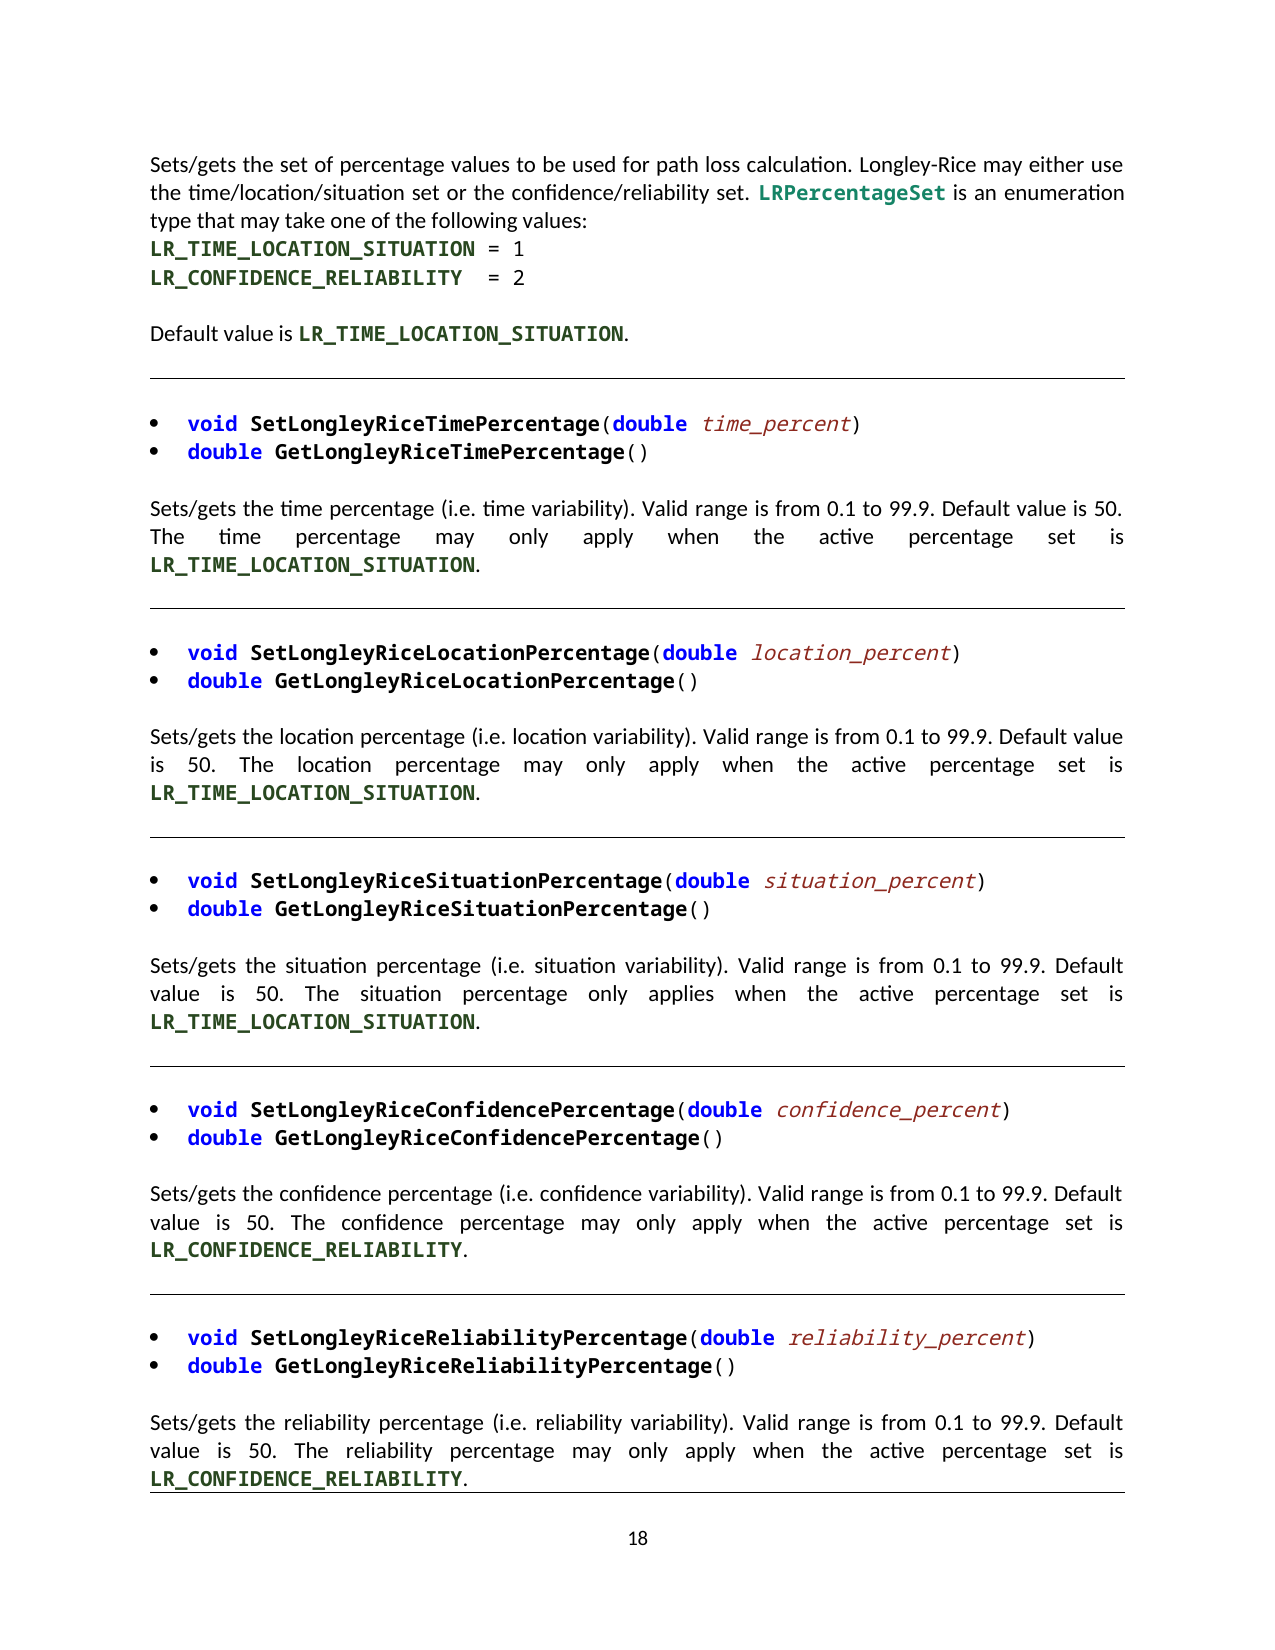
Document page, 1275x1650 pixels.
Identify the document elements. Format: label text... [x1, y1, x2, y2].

text Sets/gets the confidence percentage (i.e. confidence variability). Valid range is from 0.1 to 99.9. Default value is 50. The confidence percentage may only apply when the active percentage set is LR_CONFIDENCE_RELIABILITY. [150, 1179, 1125, 1264]
list double GetLongleyRiceReliabilityPercentage() [150, 1352, 1125, 1380]
list void SetLongleyRiceTimePercentage(double time_percent) [150, 409, 1125, 437]
list double GetLongleyRiceConfidencePercentage() [150, 1123, 1125, 1152]
text Default value is LR_TIME_LOCATION_SITUATION. [150, 319, 1125, 348]
text LR_TIME_LOCATION_SITUATION = 1 [150, 234, 1125, 263]
text Sets/gets the situation percentage (i.e. situation variability). Valid range is from 0.1 to 99.9. Default value is 50. The situation percentage only applies when the active percentage set is LR_TIME_LOCATION_SITUATION. [150, 951, 1125, 1036]
list double GetLongleyRiceSituationPercentage() [150, 894, 1125, 923]
list double GetLongleyRiceLocationPercentage() [150, 666, 1125, 694]
text LR_CONFIDENCE_RELIABILITY = 2 [150, 263, 1125, 291]
text Sets/gets the location percentage (i.e. location variability). Valid range is from 0.1 to 99.9. Default value is 50. The location percentage may only apply when the active percentage set is LR_TIME_LOCATION_SITUATION. [150, 722, 1125, 807]
text Sets/gets the reliability percentage (i.e. reliability variability). Valid range is from 0.1 to 99.9. Default value is 50. The reliability percentage may only apply when the active percentage set is LR_CONFIDENCE_RELIABILITY. [150, 1408, 1125, 1492]
text Sets/gets the set of percentage values to be used for path loss calculation. Longley-Rice may either use the time/location/situation set or the confidence/reliability set. LRPercentageSet is an enumeration type that may take one of the following values: [150, 150, 1125, 234]
list void SetLongleyRiceReliabilityPercentage(double reliability_percent) [150, 1323, 1125, 1352]
list void SetLongleyRiceConfidencePercentage(double confidence_percent) [150, 1095, 1125, 1123]
list double GetLongleyRiceTimePercentage() [150, 437, 1125, 466]
list void SetLongleyRiceLocationPercentage(double location_percent) [150, 638, 1125, 666]
list void SetLongleyRiceSituationPercentage(double situation_percent) [150, 866, 1125, 894]
text Sets/gets the time percentage (i.e. time variability). Valid range is from 0.1 to 99.9. Default value is 50. The time percentage may only apply when the active percentage set is LR_TIME_LOCATION_SITUATION. [150, 494, 1125, 578]
